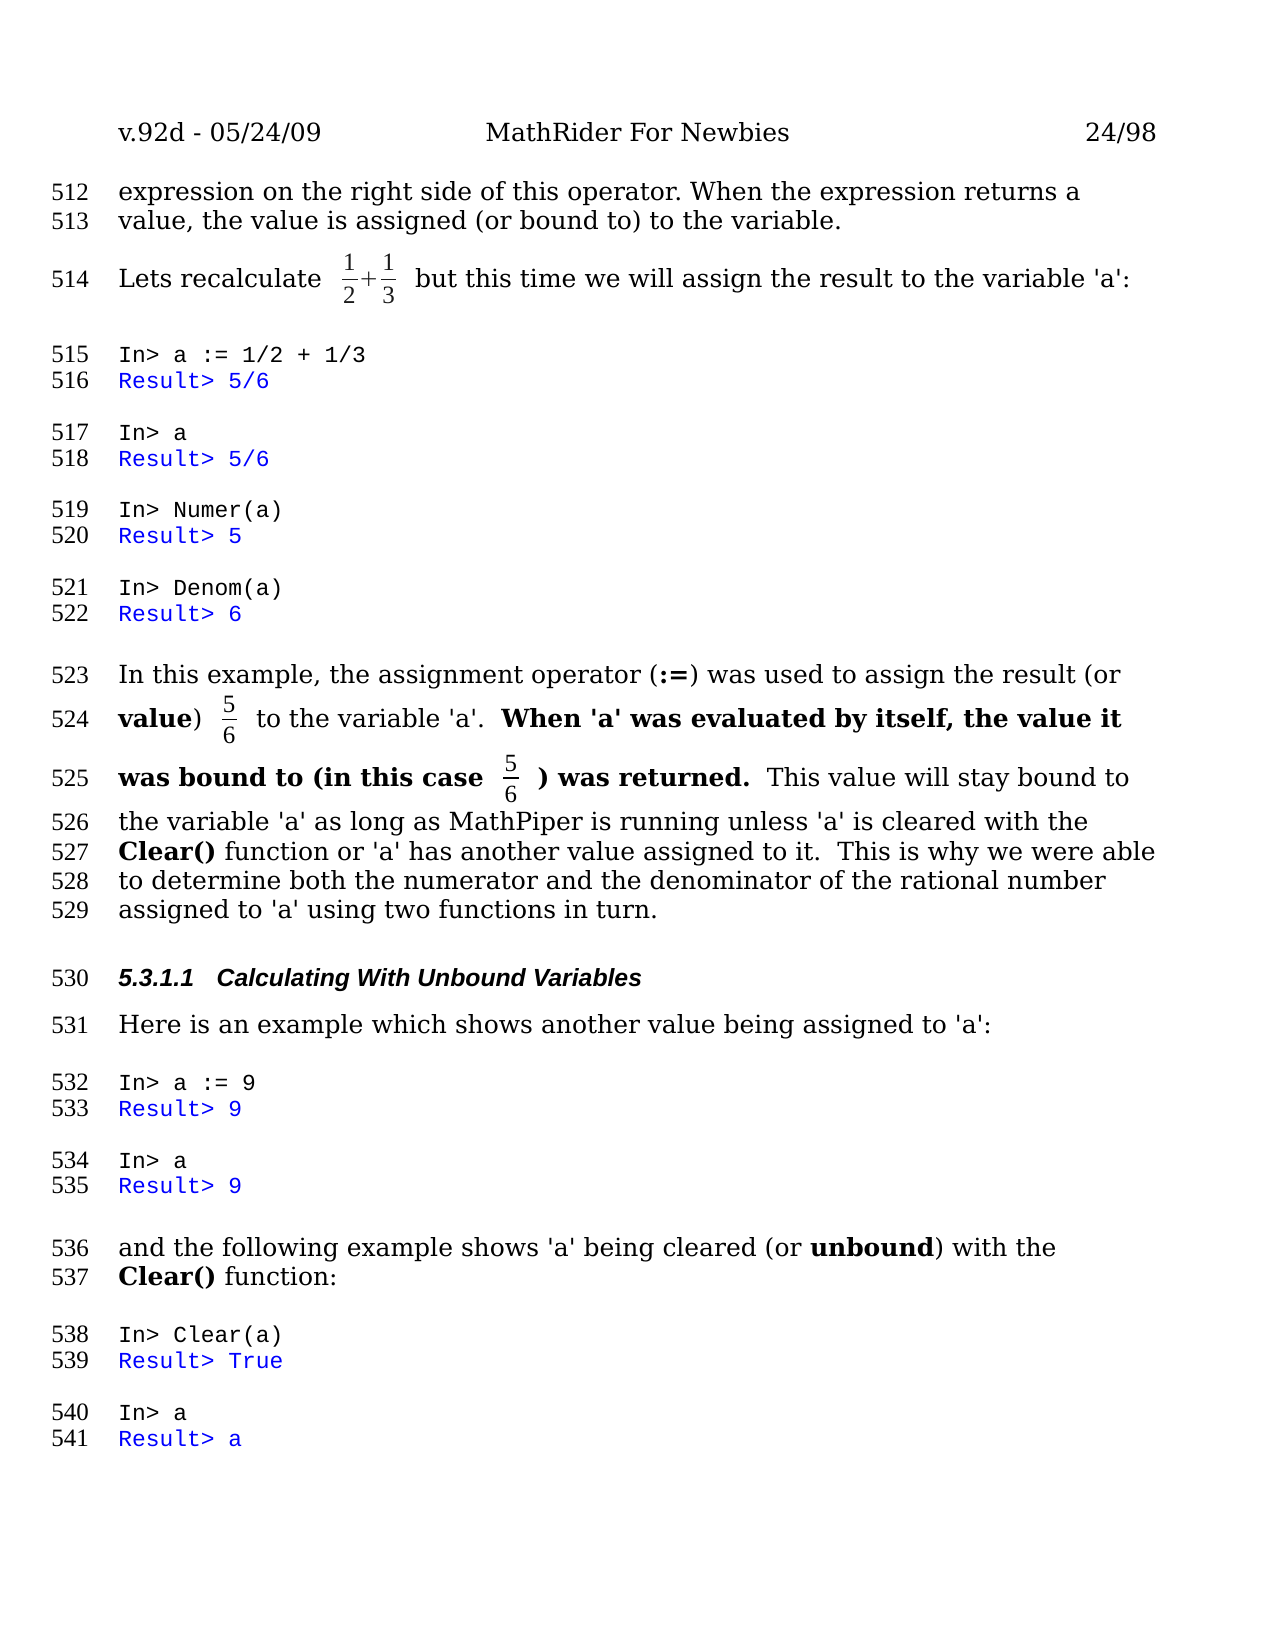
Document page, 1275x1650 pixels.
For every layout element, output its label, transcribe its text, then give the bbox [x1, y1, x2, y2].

text In> Denom(a) [118, 577, 1157, 602]
text In> a [118, 1401, 1157, 1427]
text Result> a [118, 1427, 1157, 1453]
text In> a := 9 [118, 1071, 1157, 1097]
text In> a [118, 1149, 1157, 1175]
text Result> 5/6 [118, 447, 1157, 473]
text Here is an example which shows another value being assigned to 'a': [118, 1010, 1157, 1039]
text Result> 5 [118, 525, 1157, 551]
text Result> 9 [118, 1175, 1157, 1201]
subtitle Calculating With Unbound Variables [118, 963, 1157, 992]
text and the following example shows 'a' being cleared (or unbound) with the Clear() function: [118, 1233, 1157, 1292]
text In> a [118, 421, 1157, 447]
text expression on the right side of this operator. When the expression returns a value, the value is assigned (or bound to) to the variable. [118, 177, 1157, 235]
text Result> True [118, 1349, 1157, 1375]
text Result> 9 [118, 1097, 1157, 1123]
text In this example, the assignment operator (:=) was used to assign the result (or value)to the variable 'a'. When 'a' was evaluated by itself, the value it was bound to (in this case) was returned. This value will stay bound to the variable 'a' as long as MathPiper is running unless 'a' is cleared with the Clear() function or 'a' has another value assigned to it. This is why we were able to determine both the numerator and the denominator of the rational number assigned to 'a' using two functions in turn. [118, 660, 1157, 924]
text Result> 6 [118, 602, 1157, 628]
text In> Numer(a) [118, 499, 1157, 525]
text Result> 5/6 [118, 369, 1157, 395]
text In> Clear(a) [118, 1323, 1157, 1349]
text Lets recalculatebut this time we will assign the result to the variable 'a': [118, 247, 1157, 311]
text In> a := 1/2 + 1/3 [118, 343, 1157, 369]
